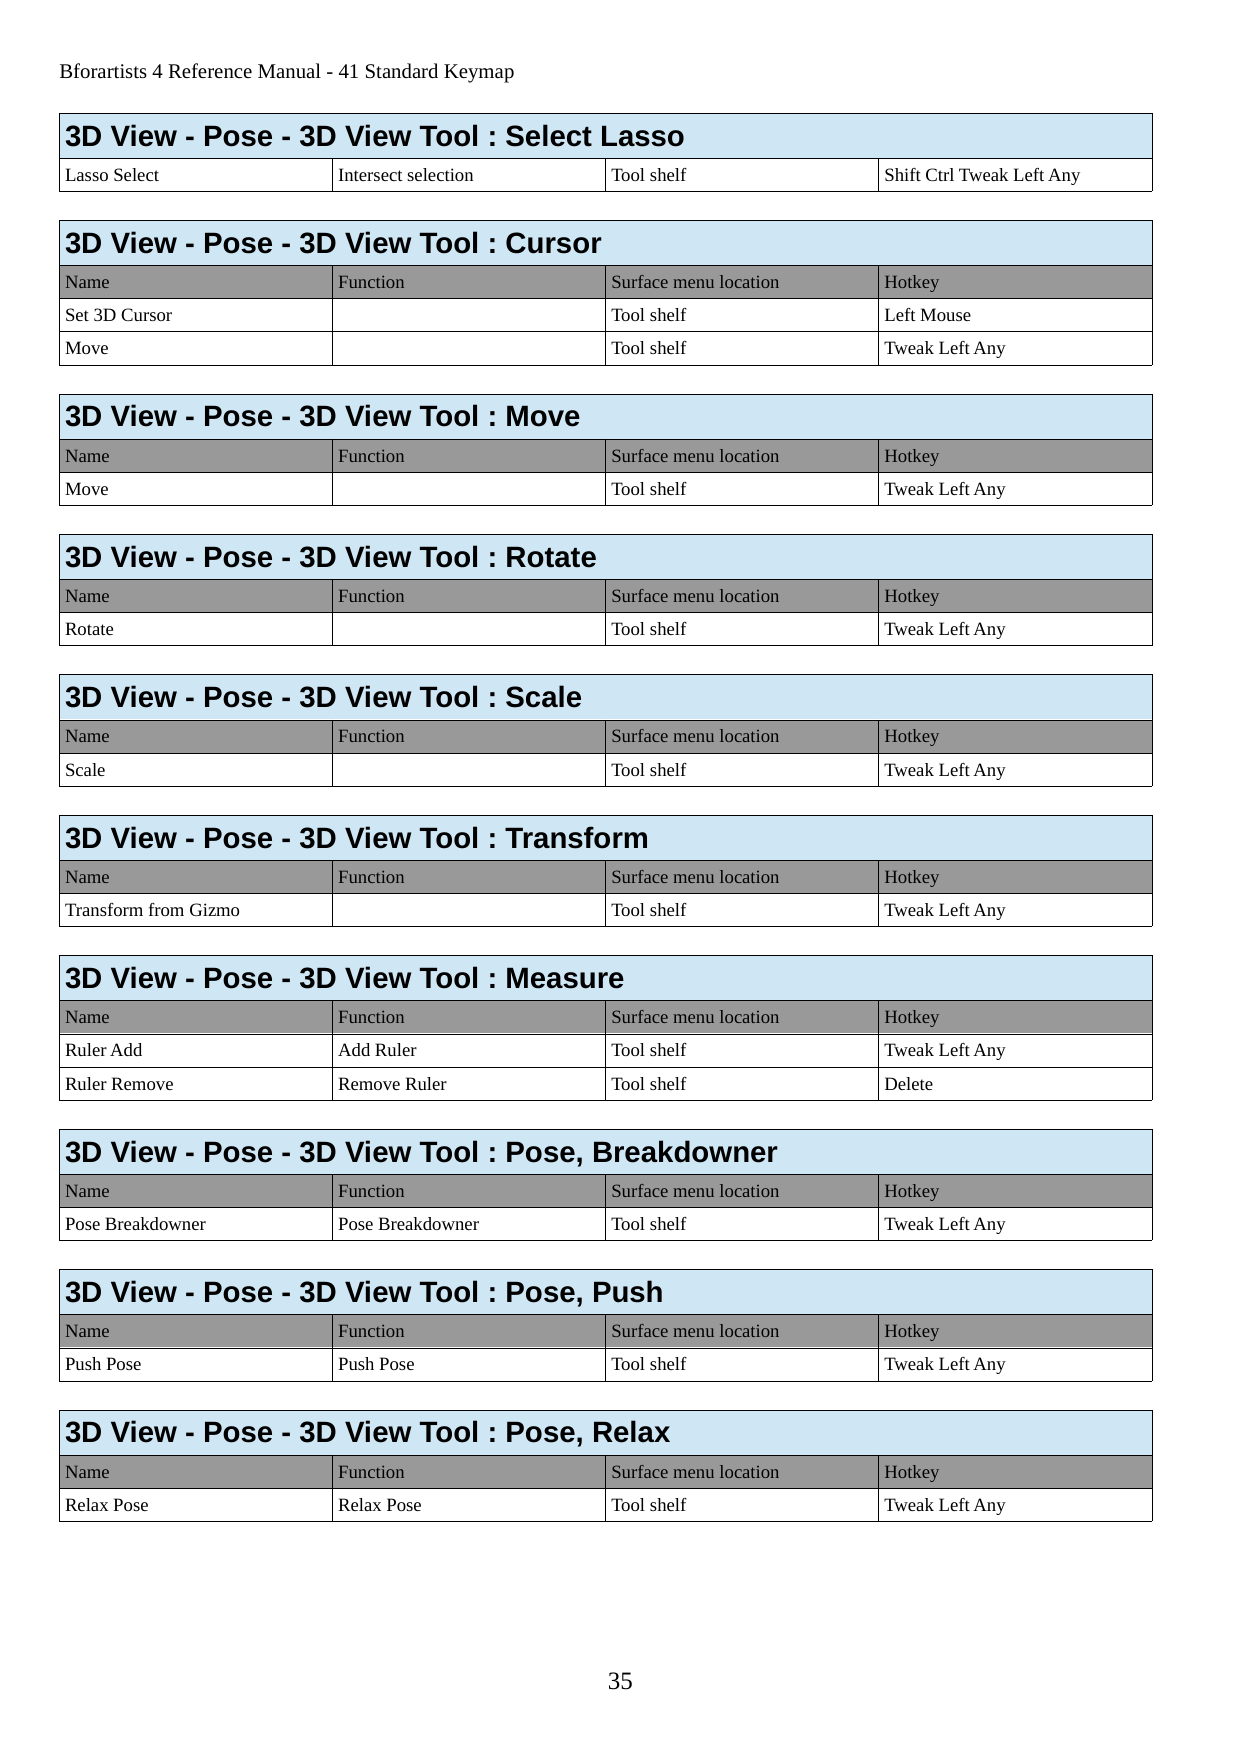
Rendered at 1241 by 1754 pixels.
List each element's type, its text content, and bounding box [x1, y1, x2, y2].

table_cell [333, 299, 605, 331]
table_cell Name [60, 1315, 332, 1347]
table_cell Move [60, 473, 332, 505]
table_header 3D View - Pose - 3D View Tool : Cursor [60, 221, 1152, 265]
table_cell Surface menu location [606, 721, 878, 753]
table_cell Relax Pose [60, 1489, 332, 1521]
table_cell Hotkey [879, 1175, 1152, 1207]
table_cell Shift Ctrl Tweak Left Any [879, 159, 1152, 191]
table_cell Tweak Left Any [879, 894, 1152, 926]
table_cell Name [60, 440, 332, 472]
table_cell Tool shelf [606, 1489, 878, 1521]
table_cell Surface menu location [606, 1001, 878, 1033]
table_cell [333, 894, 605, 926]
table_cell Function [333, 580, 605, 612]
table_header 3D View - Pose - 3D View Tool : Move [60, 395, 1152, 439]
table_header 3D View - Pose - 3D View Tool : Measure [60, 956, 1152, 1000]
table_cell Tool shelf [606, 159, 878, 191]
table_cell Hotkey [879, 721, 1152, 753]
table_cell Surface menu location [606, 1456, 878, 1488]
table_cell Function [333, 1001, 605, 1033]
table_cell Push Pose [333, 1349, 605, 1381]
table_header 3D View - Pose - 3D View Tool : Pose, Breakdowner [60, 1130, 1152, 1174]
table_cell Left Mouse [879, 299, 1152, 331]
table_header 3D View - Pose - 3D View Tool : Pose, Push [60, 1270, 1152, 1314]
table_cell Delete [879, 1068, 1152, 1100]
table_cell Ruler Add [60, 1035, 332, 1067]
table_cell Name [60, 1001, 332, 1033]
table_cell Function [333, 861, 605, 893]
table_cell Remove Ruler [333, 1068, 605, 1100]
table_cell Lasso Select [60, 159, 332, 191]
table_cell [333, 754, 605, 786]
table_header 3D View - Pose - 3D View Tool : Pose, Relax [60, 1411, 1152, 1455]
table_cell Hotkey [879, 861, 1152, 893]
table_cell Function [333, 1456, 605, 1488]
table_cell Transform from Gizmo [60, 894, 332, 926]
table_cell Tool shelf [606, 613, 878, 645]
table_cell Move [60, 332, 332, 364]
table_cell Hotkey [879, 1315, 1152, 1347]
table_cell [333, 613, 605, 645]
table_cell Function [333, 1315, 605, 1347]
table_cell Push Pose [60, 1349, 332, 1381]
table_cell [333, 332, 605, 364]
table_cell [333, 473, 605, 505]
table_cell Hotkey [879, 580, 1152, 612]
table_cell Tool shelf [606, 299, 878, 331]
table_cell Tweak Left Any [879, 754, 1152, 786]
table_cell Hotkey [879, 266, 1152, 298]
table_cell Surface menu location [606, 1175, 878, 1207]
table_cell Pose Breakdowner [333, 1208, 605, 1240]
table_cell Relax Pose [333, 1489, 605, 1521]
table_cell Tool shelf [606, 894, 878, 926]
table_cell Surface menu location [606, 266, 878, 298]
table_cell Function [333, 266, 605, 298]
table_cell Pose Breakdowner [60, 1208, 332, 1240]
table_cell Function [333, 1175, 605, 1207]
table_cell Surface menu location [606, 580, 878, 612]
table_cell Name [60, 1456, 332, 1488]
table_header 3D View - Pose - 3D View Tool : Transform [60, 816, 1152, 860]
table_cell Function [333, 440, 605, 472]
table_cell Tool shelf [606, 1349, 878, 1381]
table_cell Tweak Left Any [879, 1489, 1152, 1521]
table_header 3D View - Pose - 3D View Tool : Rotate [60, 535, 1152, 579]
table_cell Rotate [60, 613, 332, 645]
table_cell Tweak Left Any [879, 1208, 1152, 1240]
table_cell Tweak Left Any [879, 473, 1152, 505]
table_header 3D View - Pose - 3D View Tool : Select Lasso [60, 114, 1152, 158]
table_cell Tool shelf [606, 473, 878, 505]
table_cell Tweak Left Any [879, 1035, 1152, 1067]
table_cell Set 3D Cursor [60, 299, 332, 331]
table_cell Add Ruler [333, 1035, 605, 1067]
table_cell Name [60, 861, 332, 893]
table_cell Ruler Remove [60, 1068, 332, 1100]
table_cell Surface menu location [606, 1315, 878, 1347]
table_cell Hotkey [879, 1456, 1152, 1488]
table_cell Tweak Left Any [879, 1349, 1152, 1381]
table_cell Hotkey [879, 440, 1152, 472]
table_header 3D View - Pose - 3D View Tool : Scale [60, 675, 1152, 719]
table_cell Name [60, 266, 332, 298]
table_cell Function [333, 721, 605, 753]
table_cell Surface menu location [606, 861, 878, 893]
table_cell Tweak Left Any [879, 613, 1152, 645]
table_cell Tool shelf [606, 332, 878, 364]
table_cell Surface menu location [606, 440, 878, 472]
table_cell Tool shelf [606, 1035, 878, 1067]
table_cell Tool shelf [606, 754, 878, 786]
table_cell Hotkey [879, 1001, 1152, 1033]
table_cell Tool shelf [606, 1208, 878, 1240]
table_cell Tool shelf [606, 1068, 878, 1100]
table_cell Name [60, 580, 332, 612]
table_cell Name [60, 1175, 332, 1207]
table_cell Name [60, 721, 332, 753]
table_cell Intersect selection [333, 159, 605, 191]
table_cell Tweak Left Any [879, 332, 1152, 364]
table_cell Scale [60, 754, 332, 786]
